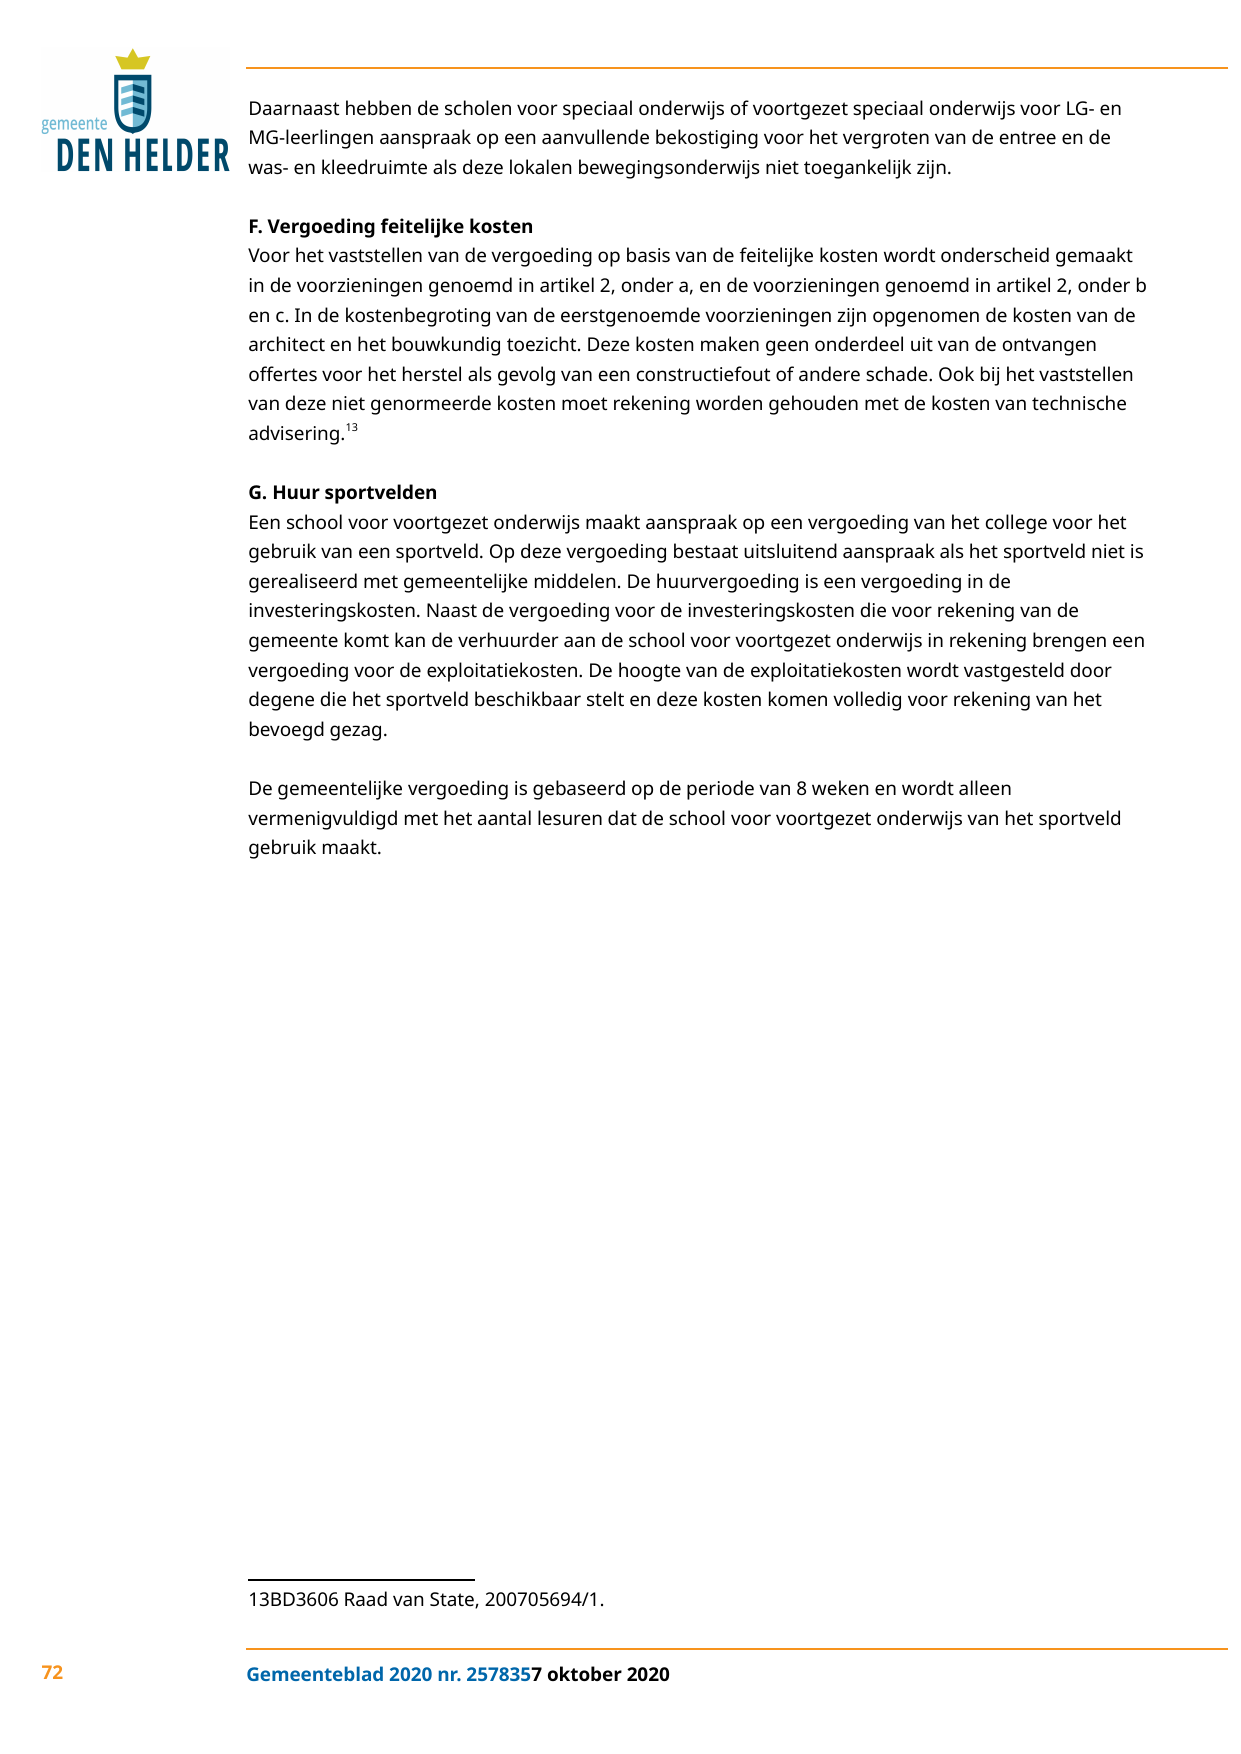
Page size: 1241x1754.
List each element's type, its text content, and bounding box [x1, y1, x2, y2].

picture [220, 160, 224, 172]
picture [41, 47, 231, 172]
text G. Huur sportvelden [248, 479, 1152, 505]
text F. Vergoeding feitelijke kosten [248, 213, 1152, 239]
picture [130, 157, 135, 172]
text Een school voor voortgezet onderwijs maakt aanspraak op een vergoeding van het college voor het gebruik van een sportveld. Op deze vergoeding bestaat uitsluitend aanspraak als het sportveld niet is gerealiseerd met gemeentelijke middelen. De huurvergoeding is een vergoeding in de investeringskosten. Naast de vergoeding voor de investeringskosten die voor rekening van de gemeente komt kan de verhuurder aan de school voor voortgezet onderwijs in rekening brengen een vergoeding voor de exploitatiekosten. De hoogte van de exploitatiekosten wordt vastgesteld door degene die het sportveld beschikbaar stelt en deze kosten komen volledig voor rekening van het bevoegd gezag. [248, 509, 1152, 742]
picture [100, 154, 106, 172]
text Voor het vaststellen van de vergoeding op basis van de feitelijke kosten wordt onderscheid gemaakt in de voorzieningen genoemd in artikel 2, onder a, en de voorzieningen genoemd in artikel 2, onder b en c. In de kostenbegroting van de eerstgenoemde voorzieningen zijn opgenomen de kosten van de architect en het bouwkundig toezicht. Deze kosten maken geen onderdeel uit van de ontvangen offertes voor het herstel als gevolg van een constructiefout of andere schade. Ook bij het vaststellen van deze niet genormeerde kosten moet rekening worden gehouden met de kosten van technische advisering. [248, 243, 1152, 446]
text De gemeentelijke vergoeding is gebaseerd op de periode van 8 weken en wordt alleen vermenigvuldigd met het aantal lesuren dat de school voor voortgezet onderwijs van het sportveld gebruik maakt. [248, 775, 1152, 860]
picture [63, 144, 68, 165]
picture [182, 144, 187, 165]
text BD3606 Raad van State, 200705694/1. [248, 1586, 1152, 1612]
text Daarnaast hebben de scholen voor speciaal onderwijs of voortgezet speciaal onderwijs voor LG- en MG-leerlingen aanspraak op een aanvullende bekostiging voor het vergroten van de entree en de was- en kleedruimte als deze lokalen bewegingsonderwijs niet toegankelijk zijn. [248, 95, 1152, 180]
